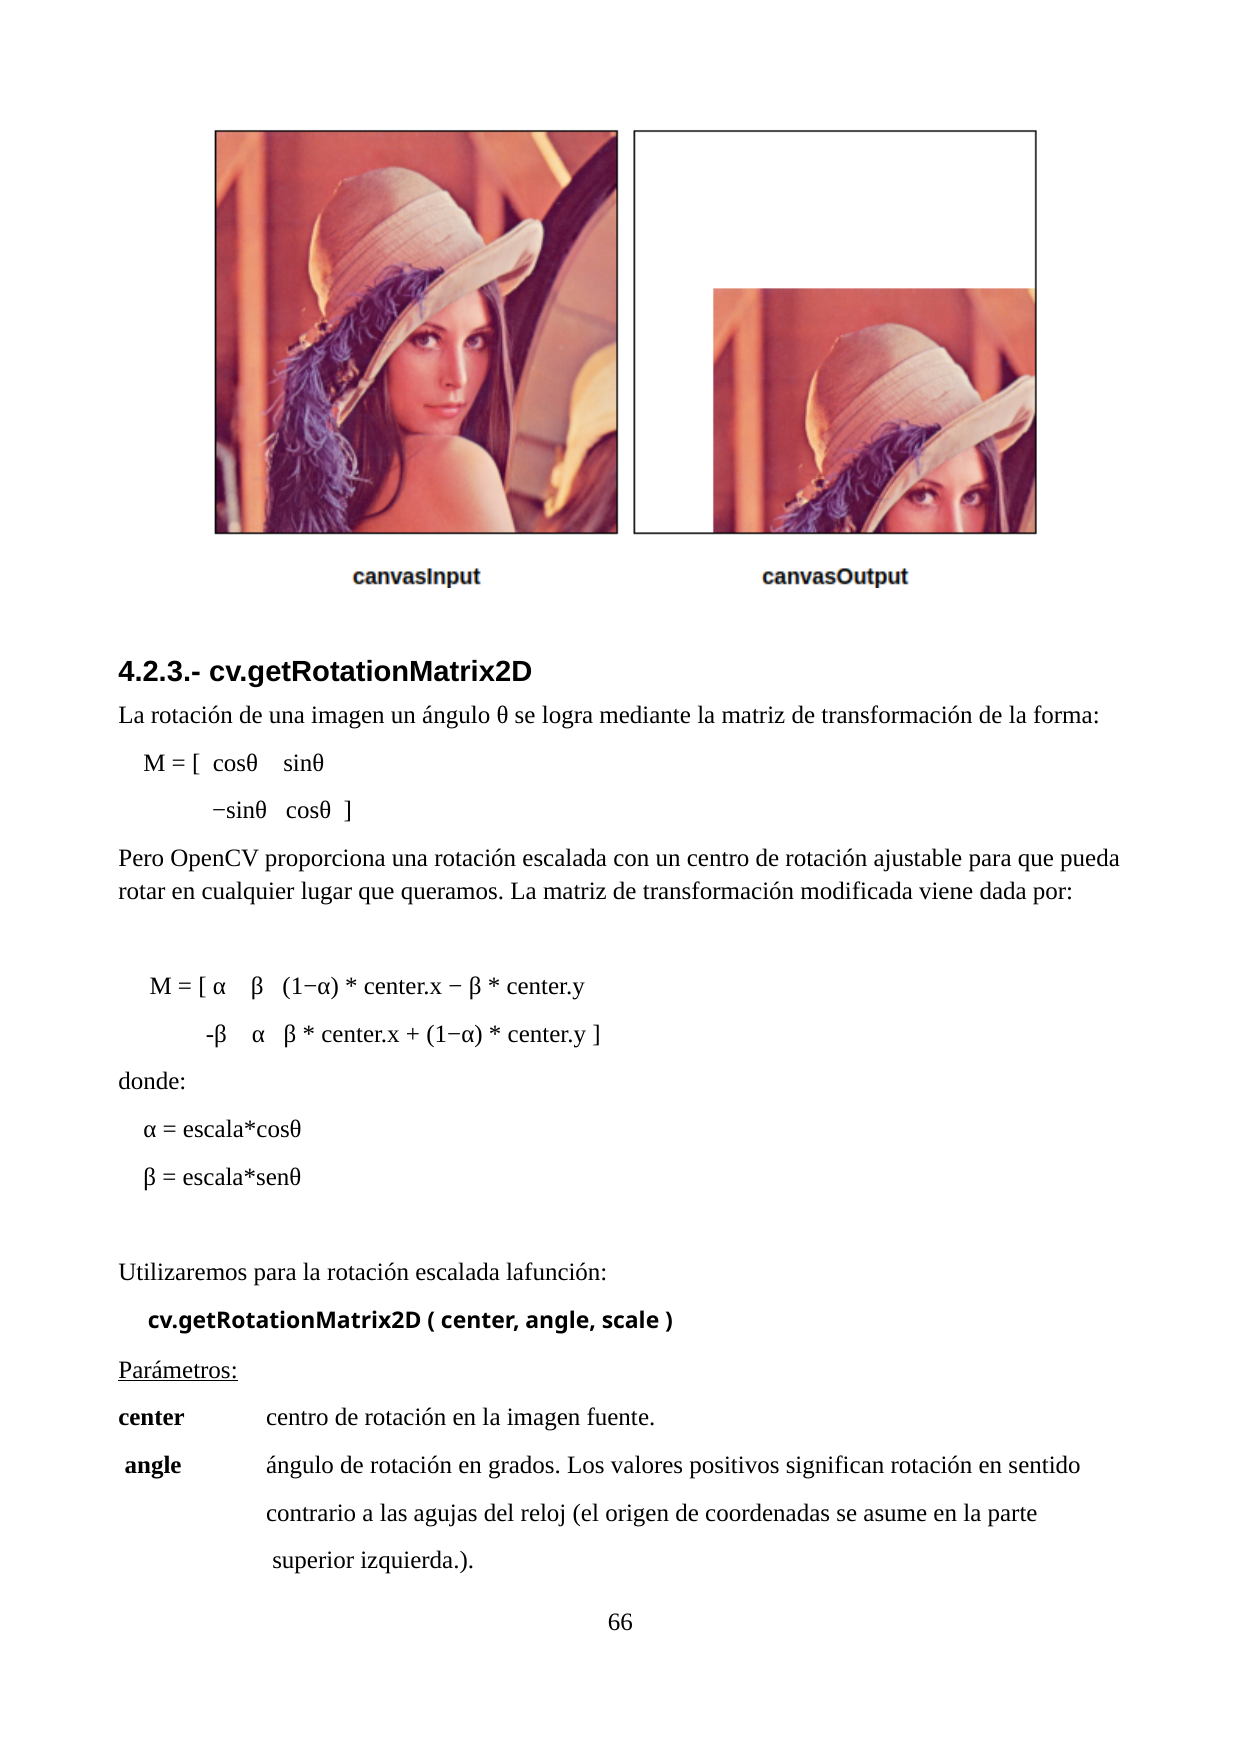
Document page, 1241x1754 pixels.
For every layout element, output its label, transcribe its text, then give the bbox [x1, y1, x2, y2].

text -β α β * center.x + (1−α) * center.y ] [118, 1019, 1122, 1047]
picture [201, 118, 1040, 588]
text β = escala*senθ [118, 1162, 1122, 1190]
text M = [ cosθ sinθ [118, 748, 1122, 776]
text α = escala*cosθ [118, 1114, 1122, 1143]
text M = [ α β (1−α) * center.x − β * center.y [118, 971, 1122, 1000]
text −sinθ cosθ ] [118, 795, 1122, 824]
text contrario a las agujas del reloj (el origen de coordenadas se asume en la parte [118, 1498, 1122, 1526]
text angle ángulo de rotación en grados. Los valores positivos significan rotación en sentido [118, 1450, 1122, 1479]
text cv.getRotationMatrix2D ( center, angle, scale ) [148, 1304, 1122, 1336]
text Pero OpenCV proporciona una rotación escalada con un centro de rotación ajustable para que pueda rotar en cualquier lugar que queramos. La matriz de transformación modificada viene dada por: [118, 843, 1122, 905]
text Parámetros: [118, 1355, 1122, 1384]
text superior izquierda.). [118, 1545, 1122, 1574]
subtitle cv.getRotationMatrix2D [118, 654, 1122, 688]
text donde: [118, 1066, 1122, 1095]
text La rotación de una imagen un ángulo θ se logra mediante la matriz de transformación de la forma: [118, 700, 1122, 729]
text Utilizaremos para la rotación escalada lafunción: [118, 1257, 1122, 1286]
text center centro de rotación en la imagen fuente. [118, 1402, 1122, 1431]
